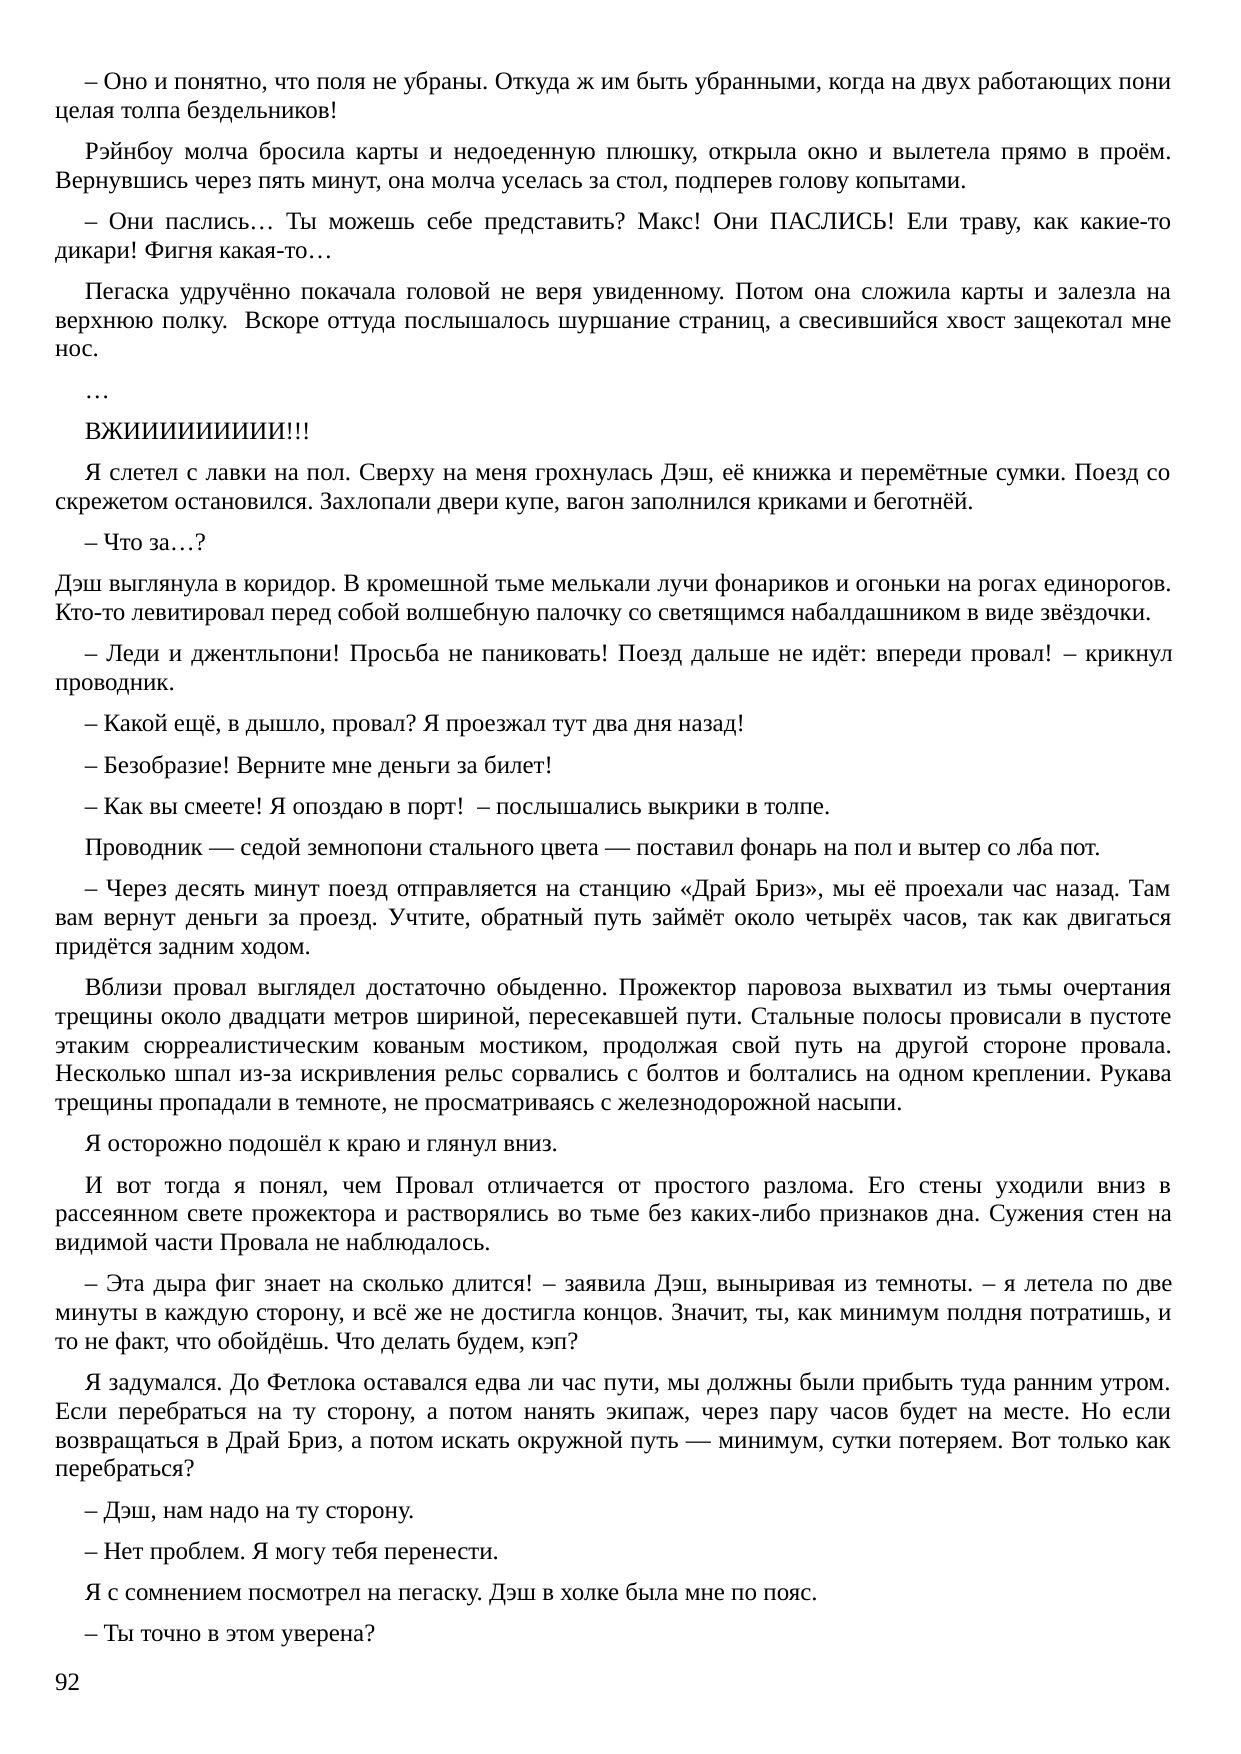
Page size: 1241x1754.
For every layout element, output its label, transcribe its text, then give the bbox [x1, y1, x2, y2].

text – Что за…? [55, 527, 1173, 556]
text Проводник — седой земнопони стального цвета — поставил фонарь на пол и вытер со лба пот. [55, 832, 1173, 861]
text – Оно и понятно, что поля не убраны. Откуда ж им быть убранными, когда на двух работающих пони целая толпа бездельников! [55, 66, 1173, 123]
text Рэйнбоу молча бросила карты и недоеденную плюшку, открыла окно и вылетела прямо в проём. Вернувшись через пять минут, она молча уселась за стол, подперев голову копытами. [55, 136, 1173, 193]
text – Дэш, нам надо на ту сторону. [55, 1495, 1173, 1523]
text – Ты точно в этом уверена? [55, 1618, 1173, 1647]
text ВЖИИИИИИИИИ!!! [55, 416, 1173, 445]
text – Эта дыра фиг знает на сколько длится! – заявила Дэш, выныривая из темноты. – я летела по две минуты в каждую сторону, и всё же не достигла концов. Значит, ты, как минимум полдня потратишь, и то не факт, что обойдёшь. Что делать будем, кэп? [55, 1268, 1173, 1355]
text – Через десять минут поезд отправляется на станцию «Драй Бриз», мы её проехали час назад. Там вам вернут деньги за проезд. Учтите, обратный путь займёт около четырёх часов, так как двигаться придётся задним ходом. [55, 873, 1173, 960]
text Я задумался. До Фетлока оставался едва ли час пути, мы должны были прибыть туда ранним утром. Если перебраться на ту сторону, а потом нанять экипаж, через пару часов будет на месте. Но если возвращаться в Драй Бриз, а потом искать окружной путь — минимум, сутки потеряем. Вот только как перебраться? [55, 1367, 1173, 1482]
text … [55, 375, 1173, 403]
text – Леди и джентльпони! Просьба не паниковать! Поезд дальше не идёт: впереди провал! – крикнул проводник. [55, 638, 1173, 696]
text Вблизи провал выглядел достаточно обыденно. Прожектор паровоза выхватил из тьмы очертания трещины около двадцати метров шириной, пересекавшей пути. Стальные полосы провисали в пустоте этаким сюрреалистическим кованым мостиком, продолжая свой путь на другой стороне провала. Несколько шпал из-за искривления рельс сорвались с болтов и болтались на одном креплении. Рукава трещины пропадали в темноте, не просматриваясь с железнодорожной насыпи. [55, 972, 1173, 1116]
text – Нет проблем. Я могу тебя перенести. [55, 1536, 1173, 1565]
text – Безобразие! Верните мне деньги за билет! [55, 750, 1173, 778]
text Я с сомнением посмотрел на пегаску. Дэш в холке была мне по пояс. [55, 1577, 1173, 1606]
text Я слетел с лавки на пол. Сверху на меня грохнулась Дэш, её книжка и перемётные сумки. Поезд со скрежетом остановился. Захлопали двери купе, вагон заполнился криками и беготнёй. [55, 457, 1173, 515]
text – Какой ещё, в дышло, провал? Я проезжал тут два дня назад! [55, 708, 1173, 737]
text – Они паслись… Ты можешь себе представить? Макс! Они ПАСЛИСЬ! Ели траву, как какие-то дикари! Фигня какая-то… [55, 206, 1173, 263]
text – Как вы смеете! Я опоздаю в порт! – послышались выкрики в толпе. [55, 791, 1173, 820]
text Пегаска удручённо покачала головой не веря увиденному. Потом она сложила карты и залезла на верхнюю полку. Вскоре оттуда послышалось шуршание страниц, а свесившийся хвост защекотал мне нос. [55, 276, 1173, 362]
text Дэш выглянула в коридор. В кромешной тьме мелькали лучи фонариков и огоньки на рогах единорогов. Кто-то левитировал перед собой волшебную палочку со светящимся набалдашником в виде звёздочки. [55, 568, 1173, 626]
text Я осторожно подошёл к краю и глянул вниз. [55, 1128, 1173, 1157]
text И вот тогда я понял, чем Провал отличается от простого разлома. Его стены уходили вниз в рассеянном свете прожектора и растворялись во тьме без каких-либо признаков дна. Сужения стен на видимой части Провала не наблюдалось. [55, 1170, 1173, 1256]
